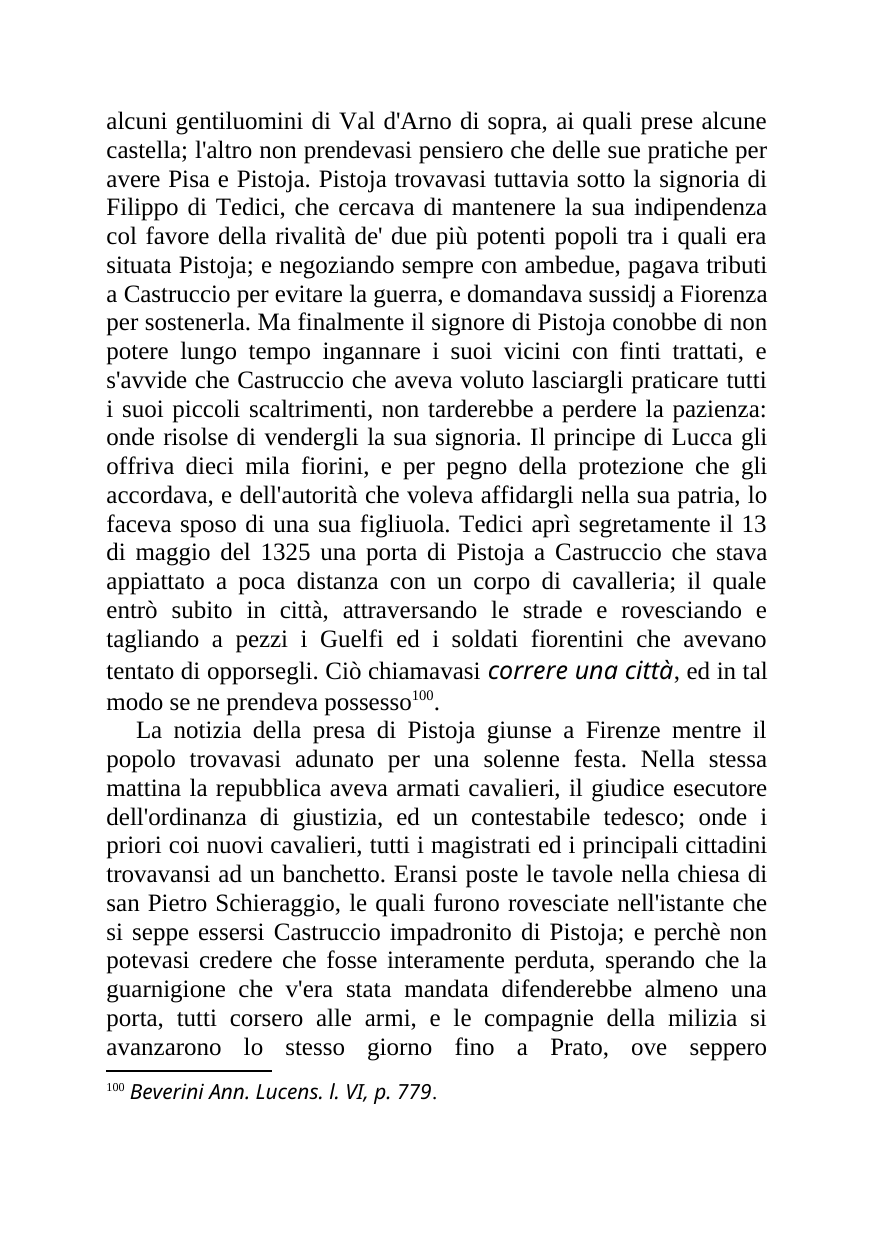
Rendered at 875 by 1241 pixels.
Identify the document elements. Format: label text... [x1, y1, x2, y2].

text Beverini Ann. Lucens. l. VI, p. 779. [106, 1077, 768, 1105]
text La notizia della presa di Pistoja giunse a Firenze mentre il popolo trovavasi adunato per una solenne festa. Nella stessa mattina la repubblica aveva armati cavalieri, il giudice esecutore dell'ordinanza di giustizia, ed un contestabile tedesco; onde i priori coi nuovi cavalieri, tutti i magistrati ed i principali cittadini trovavansi ad un banchetto. Eransi poste le tavole nella chiesa di san Pietro Schieraggio, le quali furono rovesciate nell'istante che si seppe essersi Castruccio impadronito di Pistoja; e perchè non potevasi credere che fosse interamente perduta, sperando che la guarnigione che v'era stata mandata difenderebbe almeno una porta, tutti corsero alle armi, e le compagnie della milizia si avanzarono lo stesso giorno fino a Prato, ove seppero [106, 715, 768, 1060]
text alcuni gentiluomini di Val d'Arno di sopra, ai quali prese alcune castella; l'altro non prendevasi pensiero che delle sue pratiche per avere Pisa e Pistoja. Pistoja trovavasi tuttavia sotto la signoria di Filippo di Tedici, che cercava di mantenere la sua indipendenza col favore della rivalità de' due più potenti popoli tra i quali era situata Pistoja; e negoziando sempre con ambedue, pagava tributi a Castruccio per evitare la guerra, e domandava sussidj a Fiorenza per sostenerla. Ma finalmente il signore di Pistoja conobbe di non potere lungo tempo ingannare i suoi vicini con finti trattati, e s'avvide che Castruccio che aveva voluto lasciargli praticare tutti i suoi piccoli scaltrimenti, non tarderebbe a perdere la pazienza: onde risolse di vendergli la sua signoria. Il principe di Lucca gli offriva dieci mila fiorini, e per pegno della protezione che gli accordava, e dell'autorità che voleva affidargli nella sua patria, lo faceva sposo di una sua figliuola. Tedici aprì segretamente il 13 di maggio del 1325 una porta di Pistoja a Castruccio che stava appiattato a poca distanza con un corpo di cavalleria; il quale entrò subito in città, attraversando le strade e rovesciando e tagliando a pezzi i Guelfi ed i soldati fiorentini che avevano tentato di opporsegli. Ciò chiamavasi correre una città, ed in tal modo se ne prendeva possesso. [106, 106, 768, 715]
